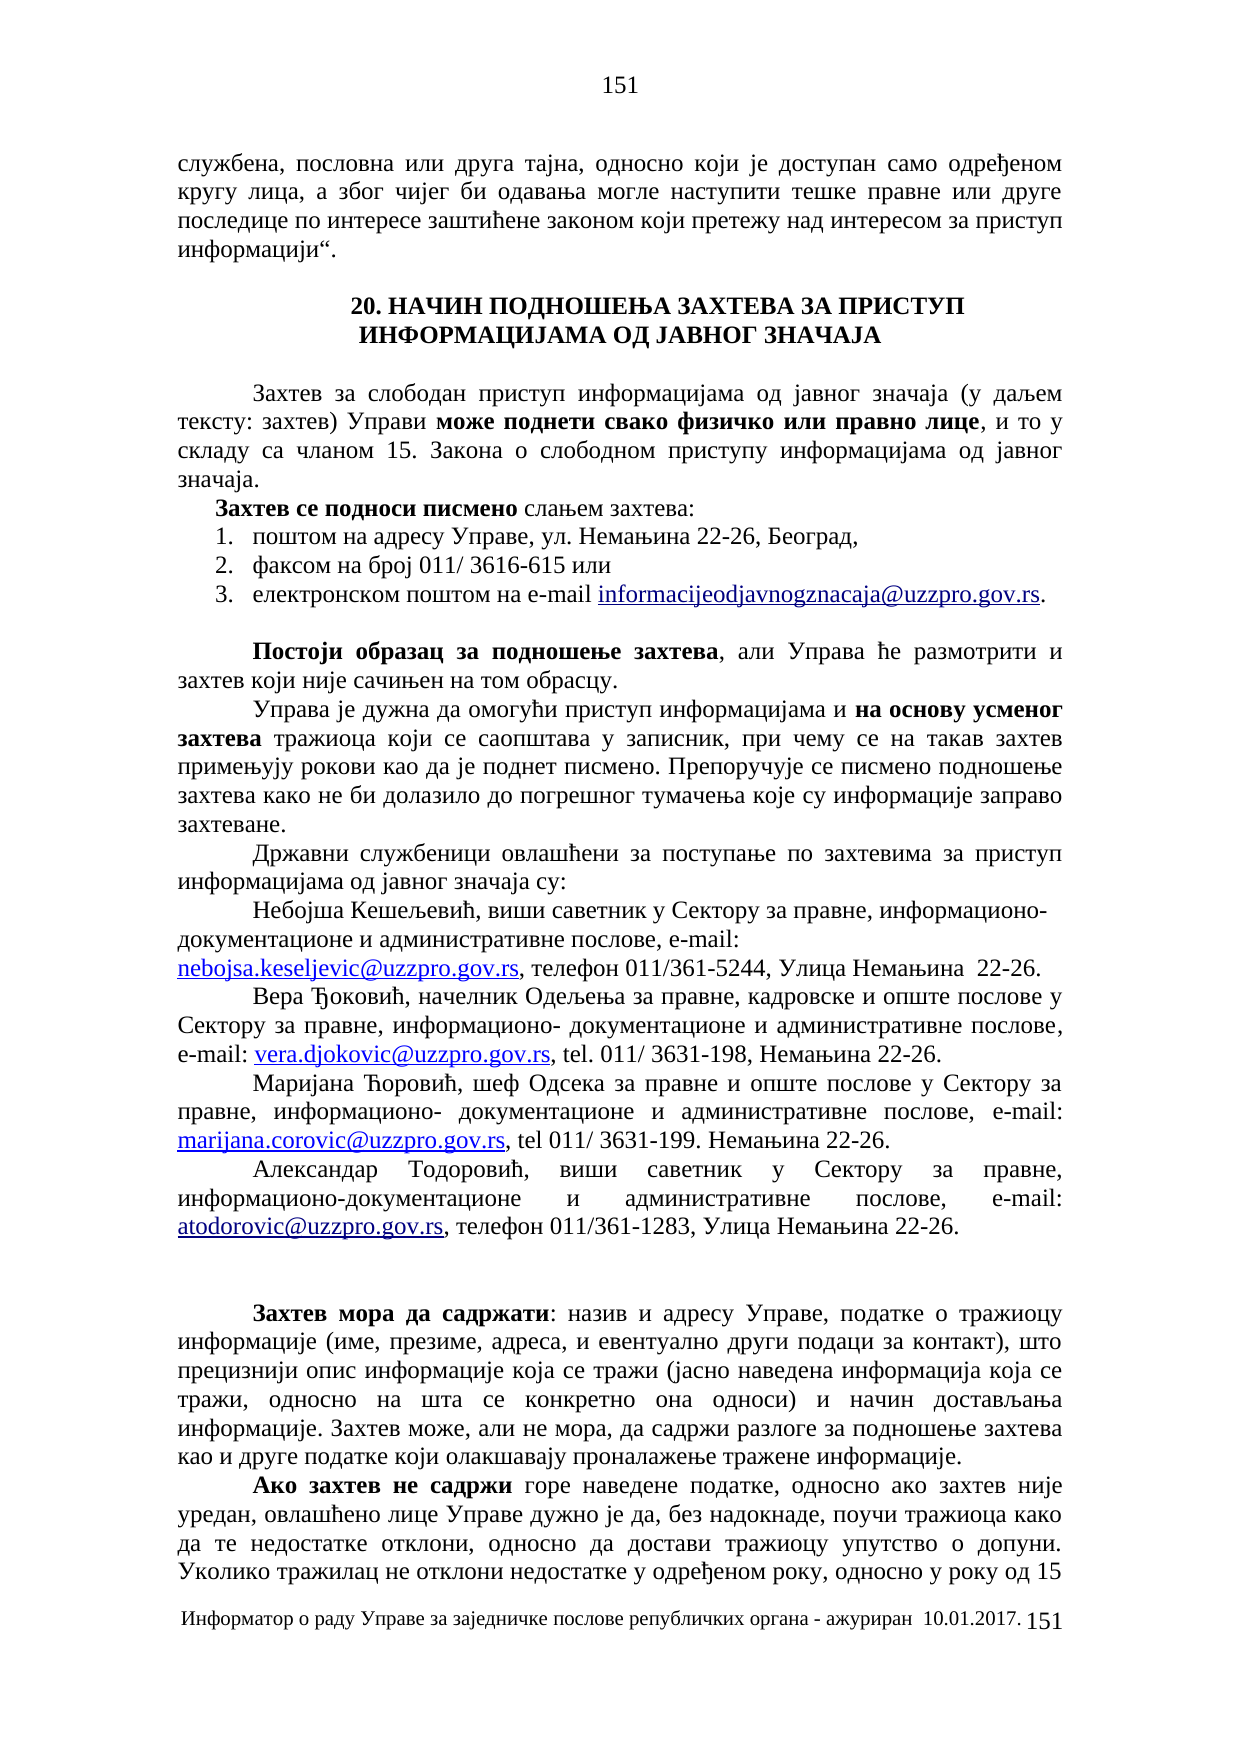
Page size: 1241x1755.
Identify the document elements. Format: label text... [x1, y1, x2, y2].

text Небојша Кешељевић, виши саветник у Сектору за правне, информационо-документационе и административне послове, e-mail: nebojsa.keseljevic@uzzpro.gov.rs, телефон 011/361-5244, Улица Немањина 22-26. [177, 895, 1063, 981]
text Александар Тодоровић, виши саветник у Сектору за правне, информационо-документационе и административне послове, e-mail: atodorovic@uzzpro.gov.rs, телефон 011/361-1283, Улица Немањина 22-26. [177, 1154, 1063, 1240]
text Маријана Ћоровић, шеф Одсека за правне и опште послове у Сектору за правне, информационо- документационе и административне послове, e-mail: marijana.corovic@uzzpro.gov.rs, tel 011/ 3631-199. Немањина 22-26. [177, 1068, 1063, 1154]
list факсом на број 011/ 3616-615 или [215, 550, 1063, 579]
text Државни службеници овлашћени за поступање по захтевима за приступ информацијама од јавног значаја су: [177, 838, 1063, 895]
text Постоји образац за подношење захтева, али Управа ће размотрити и захтев који није сачињен на том обрасцу. [177, 636, 1063, 694]
text Ако захтев не садржи горе наведене податке, односно ако захтев није уредан, овлашћено лице Управе дужно је да, без надокнаде, поучи тражиоца како да те недостатке отклони, односно да достави тражиоцу упутство о допуни. Уколико тражилац не отклони недостатке у одређеном року, односно у року од 15 [177, 1470, 1063, 1585]
text службена, пословна или друга тајна, односно који је доступан само одређеном кругу лица, а због чијег би одавања могле наступити тешке правне или друге последице по интересе заштићене законом који претежу над интересом за приступ информацији“. [177, 148, 1063, 263]
text Захтев мора да садржати: назив и адресу Управе, податке о тражиоцу информације (име, презиме, адреса, и евентуално други подаци за контакт), што прецизнији опис информације која се тражи (јасно наведена информација која се тражи, односно на шта се конкретно она односи) и начин достављања информације. Захтев може, али не мора, да садржи разлоге за подношење захтева као и друге податке који олакшавају проналажење тражене информације. [177, 1298, 1063, 1470]
text Вера Ђоковић, начелник Одељења за правне, кадровске и опште послове у Сектору за правне, информационо- документационе и административне послове, e-mail: vera.djokovic@uzzpro.gov.rs, tel. 011/ 3631-198, Немањина 22-26. [177, 981, 1063, 1068]
text 20. НАЧИН ПОДНОШЕЊА ЗАХТЕВА ЗА ПРИСТУП ИНФОРМАЦИЈАМА ОД ЈАВНОГ ЗНАЧАЈА [177, 291, 1063, 349]
text Захтев се подноси писмено слањем захтева: [177, 493, 1063, 521]
list поштом на адресу Управе, ул. Немањина 22-26, Београд, [215, 521, 1063, 550]
list електронском поштом на e-mail informacijeodjavnogznacaja@uzzpro.gov.rs. [215, 579, 1063, 608]
text Захтев за слободан приступ информацијама од јавног значаја (у даљем тексту: захтев) Управи може поднети свако физичко или правно лице, и то у складу са чланом 15. Закона о слободном приступу информацијама од јавног значаја. [177, 378, 1063, 493]
text Управа је дужна да омогући приступ информацијама и на основу усменог захтева тражиоца који се саопштава у записник, при чему се на такав захтев примењују рокови као да је поднет писмено. Препоручује се писмено подношење захтева како не би долазило до погрешног тумачења које су информације заправо захтеване. [177, 694, 1063, 838]
